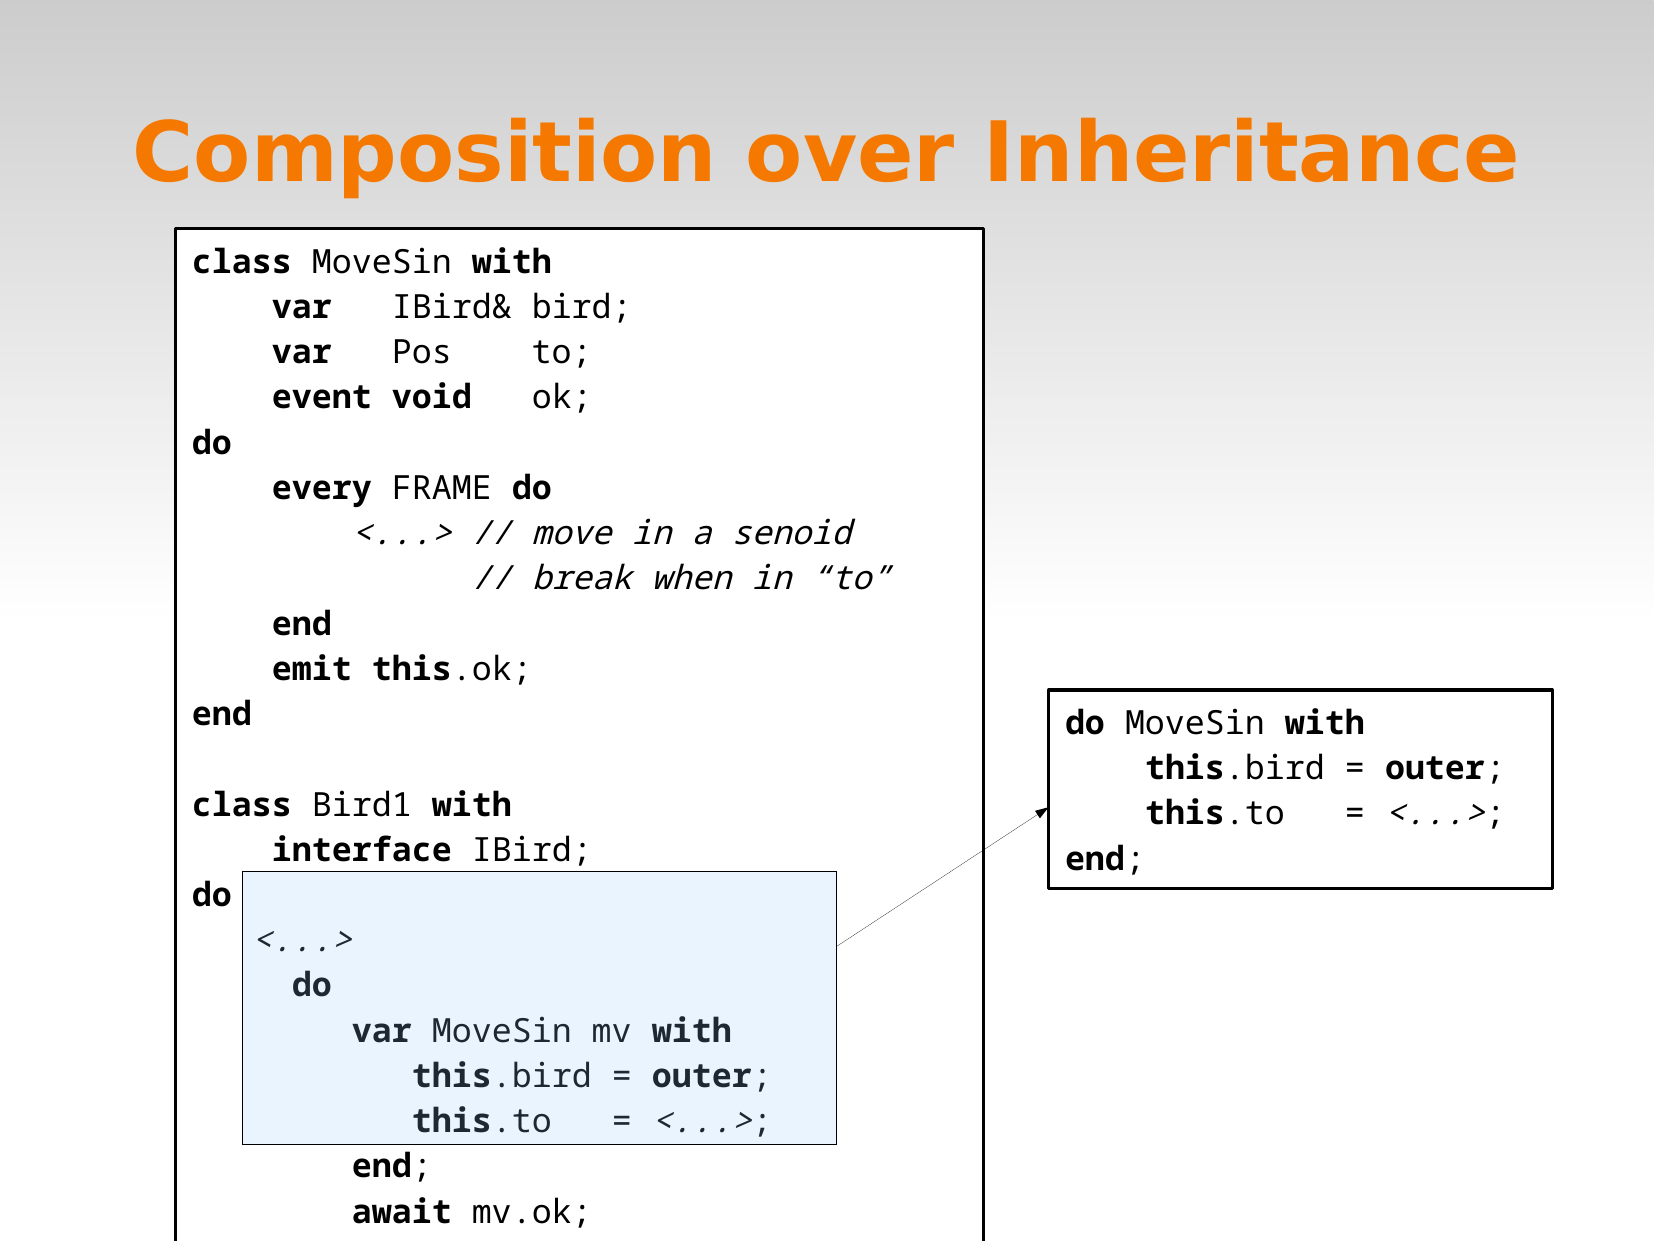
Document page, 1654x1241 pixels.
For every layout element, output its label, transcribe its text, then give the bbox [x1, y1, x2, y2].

text_box do MoveSin with this.bird = outer; this.to = <...>; end; [1048, 690, 1553, 867]
text_box class MoveSin with var IBird& bird; var Pos to; event void ok; do every FRAME do <...> // move in a senoid // break when in “to” end emit this.ok; end class Bird1 with interface IBird; do <...> do var MoveSin mv with this.bird = outer; this.to = <...>; end; await mv.ok; end <...> end [175, 228, 984, 1237]
text_box [242, 871, 837, 1145]
title Composition over Inheritance [82, 49, 1571, 257]
